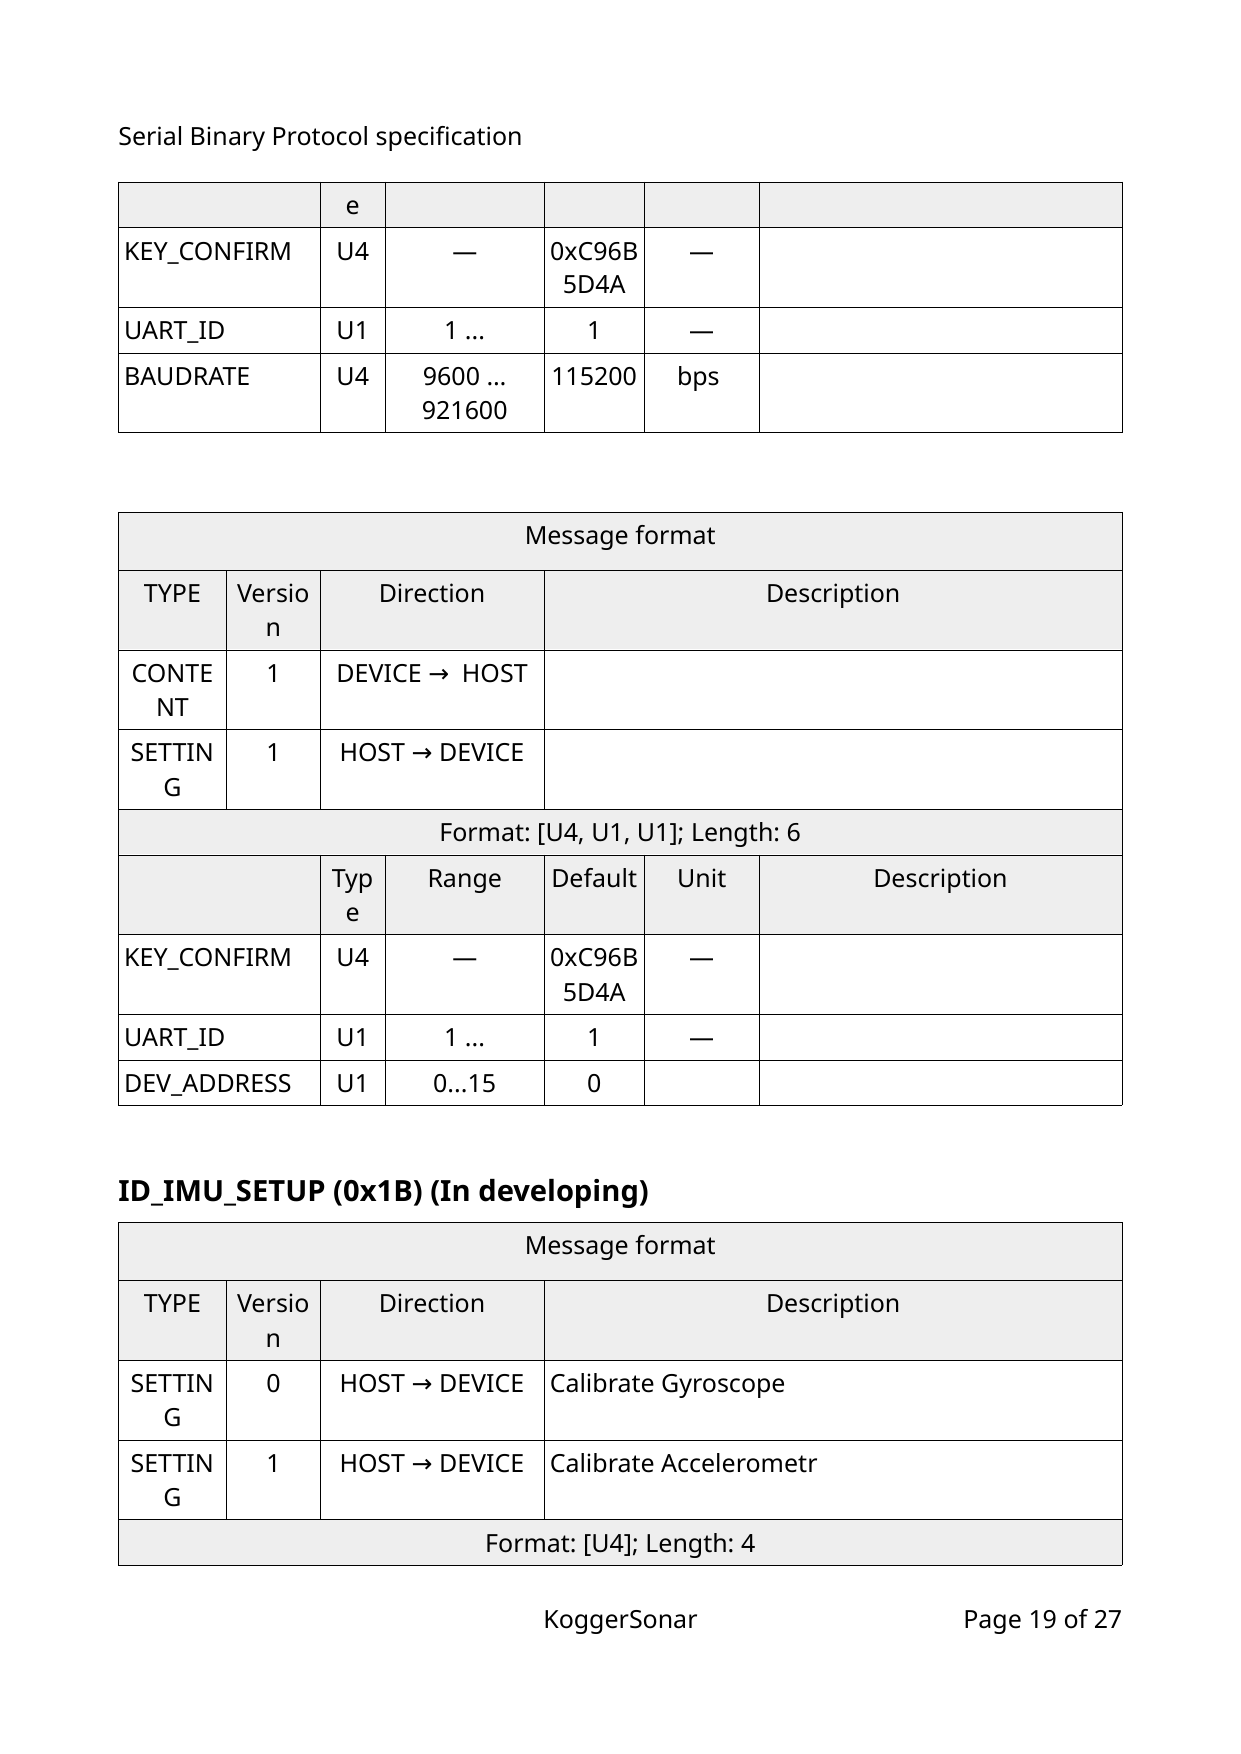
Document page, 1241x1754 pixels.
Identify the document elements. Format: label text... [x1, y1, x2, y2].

table_cell Version [227, 571, 320, 649]
table_cell KEY_CONFIRM [119, 935, 320, 1014]
table_cell U1 [321, 1061, 385, 1105]
table_cell — [386, 228, 544, 307]
table_cell Calibrate Gyroscope [545, 1361, 1122, 1440]
table_cell DEV_ADDRESS [119, 1061, 320, 1105]
table_cell [760, 228, 1122, 307]
table_cell [545, 730, 1122, 809]
table_cell Type [321, 856, 385, 934]
table_cell Default [545, 856, 644, 934]
table_cell [760, 1015, 1122, 1059]
table_cell Format: [U4, U1, U1]; Length: 6 [119, 810, 1122, 854]
table_cell 1 [545, 308, 644, 353]
table_cell [760, 354, 1122, 432]
table_cell 1 ... [386, 308, 544, 353]
table_cell Direction [321, 1281, 544, 1360]
table_cell Direction [321, 571, 544, 649]
table_cell [645, 183, 759, 227]
table_cell Range [386, 856, 544, 934]
table_cell TYPE [119, 571, 226, 649]
table_cell — [645, 935, 759, 1014]
table_cell Description [545, 571, 1122, 649]
table_cell [386, 183, 544, 227]
table_cell — [645, 308, 759, 353]
table_cell 115200 [545, 354, 644, 432]
table_header Message format [119, 1223, 1122, 1280]
table_cell Version [227, 1281, 320, 1360]
table_cell [545, 183, 644, 227]
subtitle ID_IMU_SETUP (0x1B) (In developing) [118, 1170, 1122, 1210]
table_cell UART_ID [119, 308, 320, 353]
table_cell U1 [321, 308, 385, 353]
table_cell HOST → DEVICE [321, 1361, 544, 1440]
table_cell 1 [227, 730, 320, 809]
table_cell U4 [321, 354, 385, 432]
table_cell SETTING [119, 730, 226, 809]
table_cell 0xC96B 5D4A [545, 228, 644, 307]
table_cell Format: [U4]; Length: 4 [119, 1520, 1122, 1565]
table_cell U1 [321, 1015, 385, 1059]
table_cell [760, 935, 1122, 1014]
table_cell CONTENT [119, 651, 226, 729]
table_cell — [645, 1015, 759, 1059]
table_cell [545, 651, 1122, 729]
table_cell BAUDRATE [119, 354, 320, 432]
table_cell 1 ... [386, 1015, 544, 1059]
table_header Message format [119, 513, 1122, 570]
table_cell SETTING [119, 1441, 226, 1519]
table_cell 1 [227, 651, 320, 729]
table_cell 9600 … 921600 [386, 354, 544, 432]
table_cell SETTING [119, 1361, 226, 1440]
table_cell [645, 1061, 759, 1105]
table_cell U4 [321, 935, 385, 1014]
table_cell 0 [545, 1061, 644, 1105]
table_cell 0xC96B 5D4A [545, 935, 644, 1014]
table_cell UART_ID [119, 1015, 320, 1059]
table_cell Description [545, 1281, 1122, 1360]
table_cell Unit [645, 856, 759, 934]
table_cell U4 [321, 228, 385, 307]
table_cell HOST → DEVICE [321, 1441, 544, 1519]
table_cell [760, 1061, 1122, 1105]
table_cell — [386, 935, 544, 1014]
table_cell [760, 308, 1122, 353]
table_cell DEVICE → HOST [321, 651, 544, 729]
table_cell 0...15 [386, 1061, 544, 1105]
table_cell 1 [227, 1441, 320, 1519]
table_cell 0 [227, 1361, 320, 1440]
table_cell Calibrate Accelerometr [545, 1441, 1122, 1519]
table_cell Description [760, 856, 1122, 934]
table_cell [119, 183, 320, 227]
table_cell 1 [545, 1015, 644, 1059]
table_cell bps [645, 354, 759, 432]
table_cell e [321, 183, 385, 227]
table_cell [760, 183, 1122, 227]
table_cell HOST → DEVICE [321, 730, 544, 809]
table_cell [119, 856, 320, 934]
table_cell KEY_CONFIRM [119, 228, 320, 307]
table_cell — [645, 228, 759, 307]
table_cell TYPE [119, 1281, 226, 1360]
